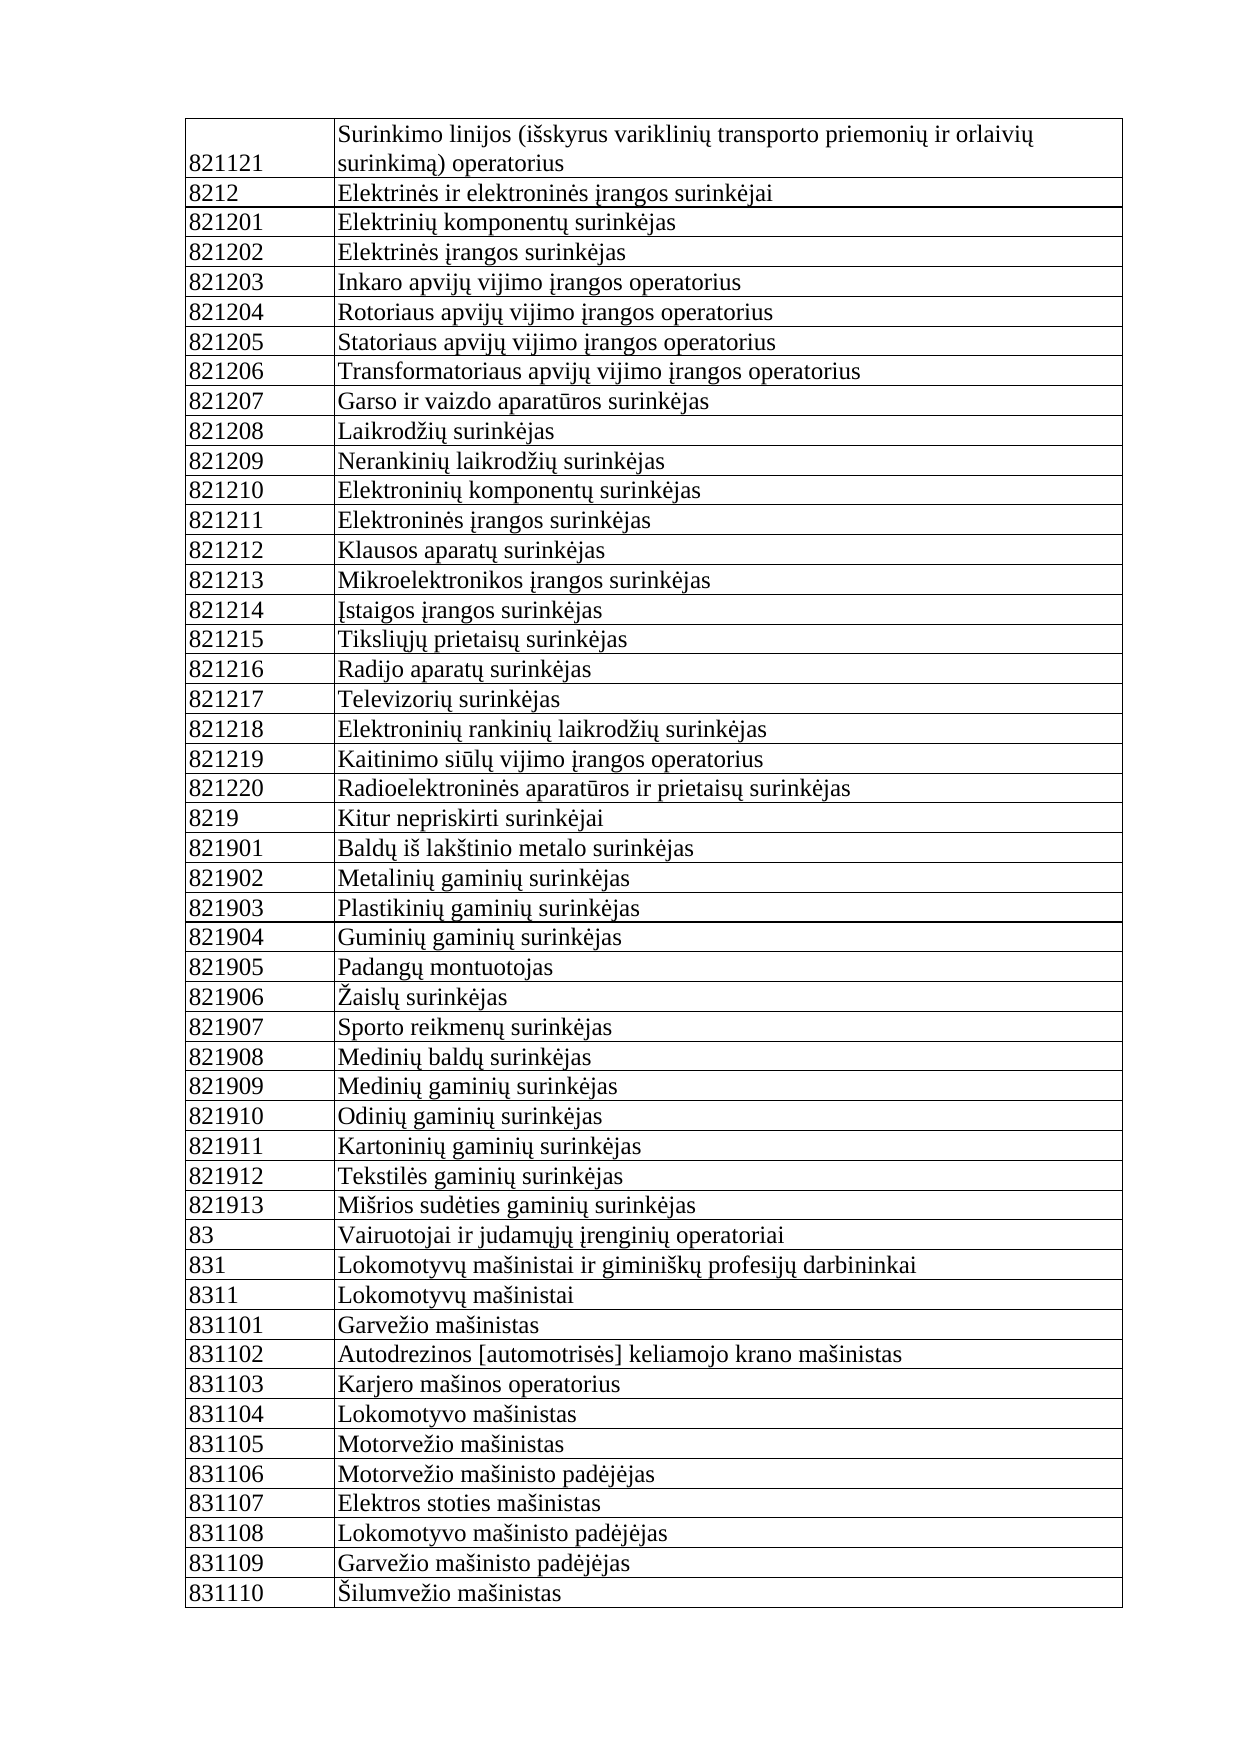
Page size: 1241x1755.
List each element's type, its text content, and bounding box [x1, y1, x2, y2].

table_cell 8311 [186, 1280, 334, 1309]
table_cell 821211 [186, 505, 334, 534]
table_cell [177, 415, 185, 445]
table_cell [177, 564, 185, 594]
table_cell [177, 1130, 185, 1160]
table_cell 821911 [186, 1131, 334, 1160]
table_cell [177, 296, 185, 326]
table_cell 821913 [186, 1191, 334, 1219]
table_cell [177, 385, 185, 415]
table_cell [177, 355, 185, 385]
table_cell 831110 [186, 1578, 334, 1607]
table_cell [177, 1428, 185, 1458]
table_cell Guminių gaminių surinkėjas [335, 923, 1122, 951]
table_cell Tiksliųjų prietaisų surinkėjas [335, 625, 1122, 653]
table_cell [177, 1488, 185, 1517]
table_cell [177, 1160, 185, 1189]
table_cell [177, 504, 185, 534]
table_cell [177, 921, 185, 951]
table_cell Kartoninių gaminių surinkėjas [335, 1131, 1122, 1160]
table_cell 821202 [186, 237, 334, 266]
table_cell 821204 [186, 297, 334, 326]
table_cell 821903 [186, 893, 334, 921]
table_cell [177, 177, 185, 206]
table_cell [177, 1219, 185, 1249]
table_cell Elektrinių komponentų surinkėjas [335, 208, 1122, 236]
table_cell [177, 266, 185, 296]
table_cell [177, 683, 185, 713]
table_cell Lokomotyvų mašinistai ir giminiškų profesijų darbininkai [335, 1250, 1122, 1279]
table_cell [177, 1070, 185, 1100]
table_cell [177, 1458, 185, 1487]
table_cell 831102 [186, 1340, 334, 1368]
table_cell [177, 1011, 185, 1041]
table_cell 821905 [186, 952, 334, 981]
table_cell Kaitinimo siūlų vijimo įrangos operatorius [335, 744, 1122, 772]
table_cell Medinių baldų surinkėjas [335, 1042, 1122, 1070]
table_cell Tekstilės gaminių surinkėjas [335, 1161, 1122, 1189]
table_cell 821121 [186, 119, 334, 177]
table_cell [177, 951, 185, 981]
table_cell 821220 [186, 774, 334, 802]
table_cell [177, 1279, 185, 1309]
table_cell Plastikinių gaminių surinkėjas [335, 893, 1122, 921]
table_cell 821216 [186, 654, 334, 683]
table_cell Surinkimo linijos (išskyrus variklinių transporto priemonių ir orlaivių surinkimą) operatorius [335, 119, 1122, 177]
table_cell 821203 [186, 267, 334, 296]
table_cell Lokomotyvo mašinistas [335, 1399, 1122, 1428]
table_cell [177, 773, 185, 802]
table_cell [177, 743, 185, 772]
table_cell [177, 981, 185, 1011]
table_cell Inkaro apvijų vijimo įrangos operatorius [335, 267, 1122, 296]
table_cell Elektrinės ir elektroninės įrangos surinkėjai [335, 178, 1122, 206]
table_cell Mikroelektronikos įrangos surinkėjas [335, 565, 1122, 594]
table_cell Šilumvežio mašinistas [335, 1578, 1122, 1607]
table_cell Autodrezinos [automotrisės] keliamojo krano mašinistas [335, 1340, 1122, 1368]
table_cell [177, 802, 185, 832]
table_cell 821213 [186, 565, 334, 594]
table_cell 821205 [186, 327, 334, 355]
table_cell 831101 [186, 1310, 334, 1338]
table_cell [177, 1368, 185, 1398]
table_cell [177, 594, 185, 623]
table_cell Garso ir vaizdo aparatūros surinkėjas [335, 386, 1122, 415]
table_cell 821901 [186, 833, 334, 862]
table_cell Garvežio mašinistas [335, 1310, 1122, 1338]
table_cell 831108 [186, 1518, 334, 1547]
table_cell 831103 [186, 1369, 334, 1398]
table_cell [177, 534, 185, 564]
table_cell 821907 [186, 1012, 334, 1041]
table_cell Sporto reikmenų surinkėjas [335, 1012, 1122, 1041]
table_cell [177, 1190, 185, 1219]
table_cell [177, 445, 185, 474]
table_cell Lokomotyvo mašinisto padėjėjas [335, 1518, 1122, 1547]
table_cell 821218 [186, 714, 334, 743]
table_cell 831 [186, 1250, 334, 1279]
table_cell 821912 [186, 1161, 334, 1189]
table_cell 821215 [186, 625, 334, 653]
table_cell 821209 [186, 446, 334, 474]
table_cell [177, 1309, 185, 1338]
table_cell Elektroninės įrangos surinkėjas [335, 505, 1122, 534]
table_cell [177, 326, 185, 355]
table_cell Kitur nepriskirti surinkėjai [335, 803, 1122, 832]
table_cell 831105 [186, 1429, 334, 1458]
table_cell [177, 1100, 185, 1130]
table_cell Elektroninių rankinių laikrodžių surinkėjas [335, 714, 1122, 743]
table_cell 831107 [186, 1489, 334, 1517]
table_cell [177, 1339, 185, 1368]
table_cell 821904 [186, 923, 334, 951]
table_cell Motorvežio mašinistas [335, 1429, 1122, 1458]
table_cell Mišrios sudėties gaminių surinkėjas [335, 1191, 1122, 1219]
table_cell [177, 624, 185, 653]
table_cell 821207 [186, 386, 334, 415]
table_cell 8212 [186, 178, 334, 206]
table_cell 831109 [186, 1548, 334, 1577]
table_cell 821201 [186, 208, 334, 236]
table_cell 821902 [186, 863, 334, 892]
table_cell 821210 [186, 476, 334, 504]
table_cell [177, 1249, 185, 1279]
table_cell Laikrodžių surinkėjas [335, 416, 1122, 445]
table_cell [177, 1398, 185, 1428]
table_cell 821908 [186, 1042, 334, 1070]
table_cell Statoriaus apvijų vijimo įrangos operatorius [335, 327, 1122, 355]
table_cell Nerankinių laikrodžių surinkėjas [335, 446, 1122, 474]
table_cell 8219 [186, 803, 334, 832]
table_cell Karjero mašinos operatorius [335, 1369, 1122, 1398]
table_cell 821217 [186, 684, 334, 713]
table_cell Elektros stoties mašinistas [335, 1489, 1122, 1517]
table_cell Baldų iš lakštinio metalo surinkėjas [335, 833, 1122, 862]
table_cell [177, 832, 185, 862]
table_cell 83 [186, 1220, 334, 1249]
table_cell [177, 1547, 185, 1577]
table_cell [177, 1577, 185, 1607]
table_cell Įstaigos įrangos surinkėjas [335, 595, 1122, 623]
table_cell 821910 [186, 1101, 334, 1130]
table_cell Televizorių surinkėjas [335, 684, 1122, 713]
table_cell [177, 236, 185, 266]
table_cell Medinių gaminių surinkėjas [335, 1071, 1122, 1100]
table_cell Elektroninių komponentų surinkėjas [335, 476, 1122, 504]
table_cell 821906 [186, 982, 334, 1011]
table_cell 821212 [186, 535, 334, 564]
table_cell Garvežio mašinisto padėjėjas [335, 1548, 1122, 1577]
table_cell [177, 653, 185, 683]
table_cell Vairuotojai ir judamųjų įrenginių operatoriai [335, 1220, 1122, 1249]
table_cell Žaislų surinkėjas [335, 982, 1122, 1011]
table_cell Odinių gaminių surinkėjas [335, 1101, 1122, 1130]
table_cell [177, 892, 185, 921]
table_cell Radioelektroninės aparatūros ir prietaisų surinkėjas [335, 774, 1122, 802]
table_cell [177, 118, 185, 177]
table_cell [177, 713, 185, 743]
table_cell [177, 1041, 185, 1070]
table_cell [177, 206, 185, 236]
table_cell 821219 [186, 744, 334, 772]
table_cell Padangų montuotojas [335, 952, 1122, 981]
table_cell [177, 475, 185, 504]
table_cell 831104 [186, 1399, 334, 1428]
table_cell 821909 [186, 1071, 334, 1100]
table_cell [177, 862, 185, 892]
table_cell Lokomotyvų mašinistai [335, 1280, 1122, 1309]
table_cell [177, 1517, 185, 1547]
table_cell Transformatoriaus apvijų vijimo įrangos operatorius [335, 356, 1122, 385]
table_cell 831106 [186, 1459, 334, 1487]
table_cell 821206 [186, 356, 334, 385]
table_cell Klausos aparatų surinkėjas [335, 535, 1122, 564]
table_cell Metalinių gaminių surinkėjas [335, 863, 1122, 892]
table_cell Rotoriaus apvijų vijimo įrangos operatorius [335, 297, 1122, 326]
table_cell Motorvežio mašinisto padėjėjas [335, 1459, 1122, 1487]
table_cell 821208 [186, 416, 334, 445]
table_cell Radijo aparatų surinkėjas [335, 654, 1122, 683]
table_cell 821214 [186, 595, 334, 623]
table_cell Elektrinės įrangos surinkėjas [335, 237, 1122, 266]
